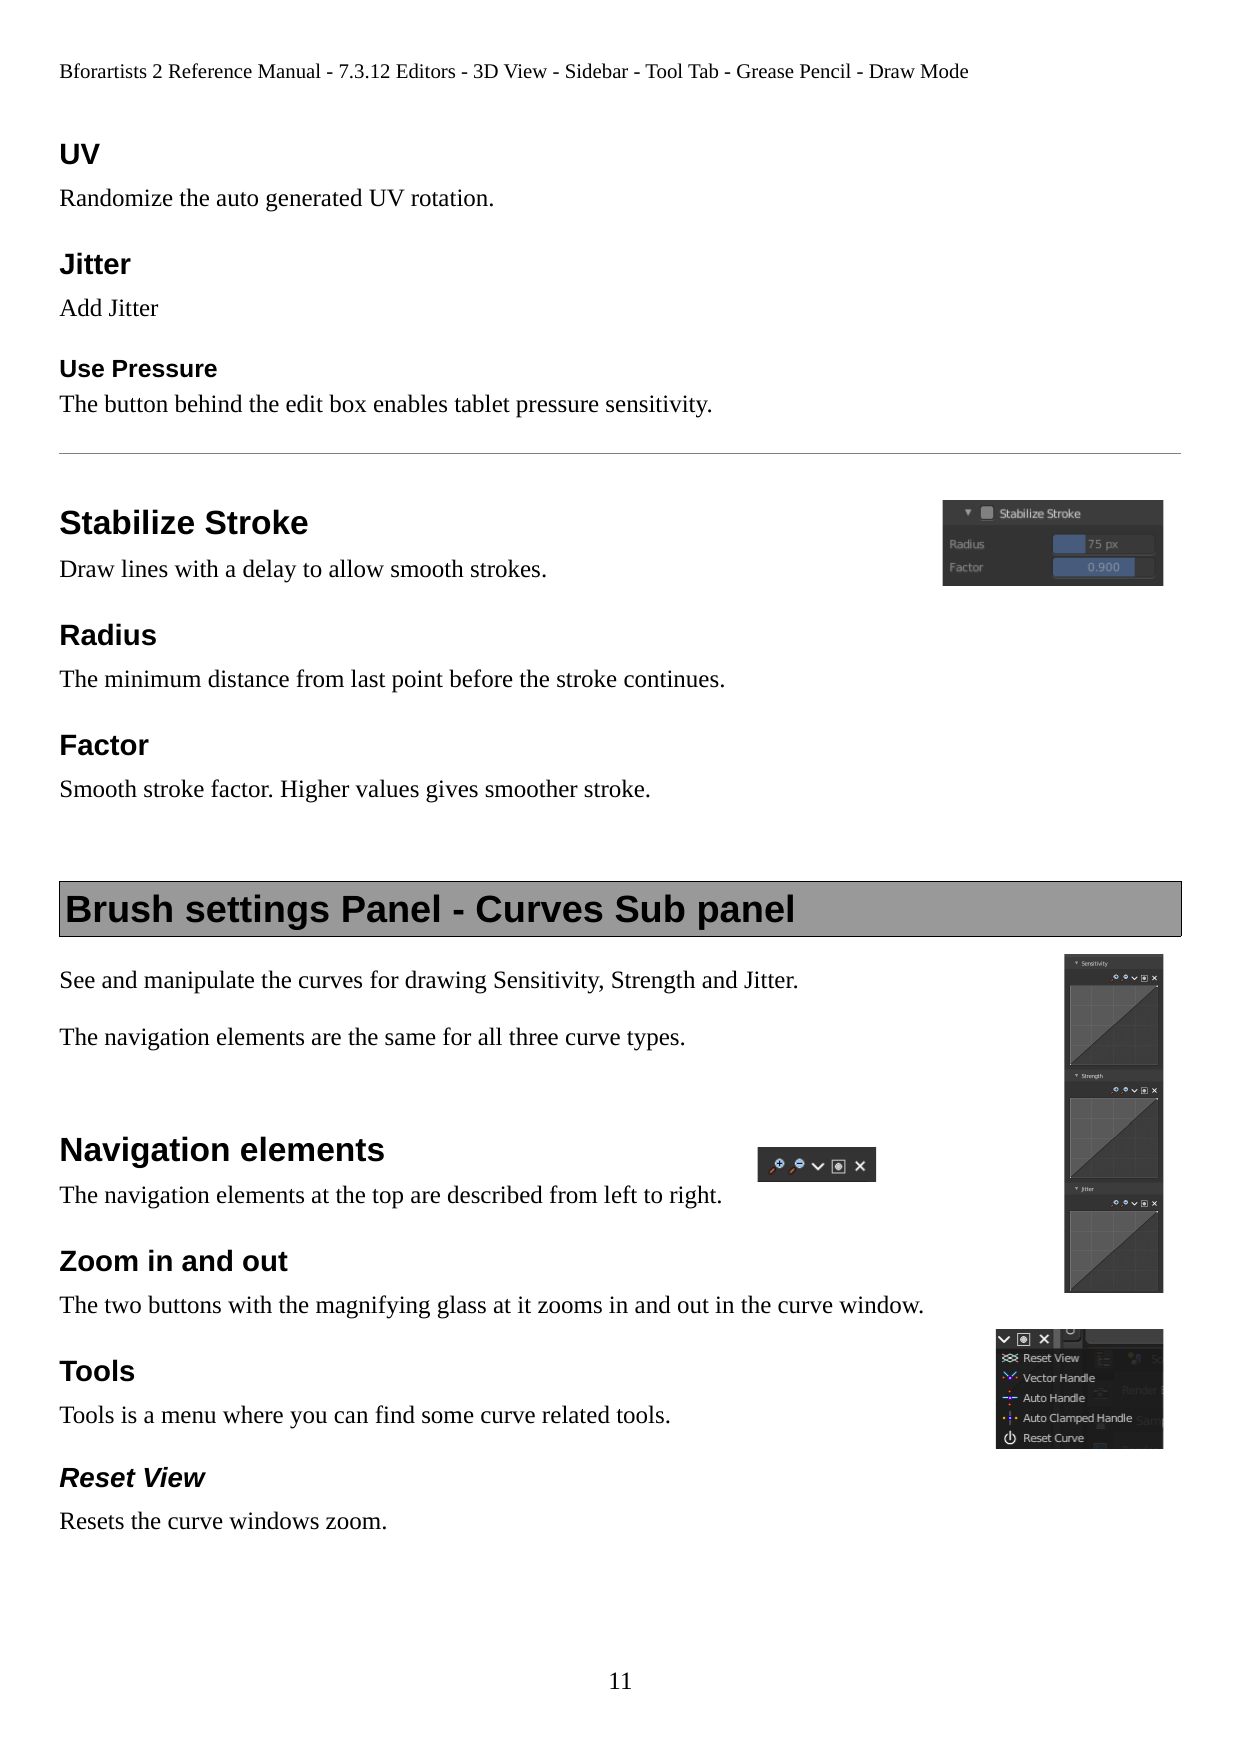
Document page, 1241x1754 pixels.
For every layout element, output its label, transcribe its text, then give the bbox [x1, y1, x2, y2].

text See and manipulate the curves for drawing Sensitivity, Strength and Jitter. [59, 965, 1064, 993]
subtitle [1164, 1129, 1181, 1168]
text The navigation elements are the same for all three curve types. [59, 1022, 1064, 1051]
subtitle [1164, 1354, 1181, 1388]
subtitle Reset View [59, 1462, 1181, 1494]
subtitle UV [59, 137, 1181, 170]
subtitle [1164, 503, 1181, 542]
subtitle Zoom in and out [59, 1244, 1064, 1278]
subtitle Jitter [59, 247, 1181, 280]
subtitle Tools [59, 1354, 995, 1388]
picture [942, 500, 1164, 586]
text Randomize the auto generated UV rotation. [59, 183, 1181, 212]
text The button behind the edit box enables tablet pressure sensitivity. [59, 389, 1181, 418]
subtitle Stabilize Stroke [59, 503, 942, 542]
picture [995, 1329, 1164, 1449]
text Resets the curve windows zoom. [59, 1506, 1181, 1535]
text The minimum distance from last point before the stroke continues. [59, 664, 1181, 693]
picture [1064, 954, 1164, 1293]
text Smooth stroke factor. Higher values gives smoother stroke. [59, 774, 1181, 803]
subtitle Factor [59, 728, 1181, 762]
text The navigation elements at the top are described from left to right. [59, 1181, 1064, 1209]
subtitle Navigation elements [59, 1129, 1064, 1168]
text Add Jitter [59, 293, 1181, 322]
table_header Brush settings Panel - Curves Sub panel [60, 882, 1181, 936]
subtitle Radius [59, 618, 1181, 652]
subtitle Use Pressure [59, 354, 1181, 383]
text Draw lines with a delay to allow smooth strokes. [59, 554, 942, 583]
text Tools is a menu where you can find some curve related tools. [59, 1400, 995, 1429]
picture [757, 1147, 877, 1182]
subtitle [1164, 1244, 1181, 1278]
text The two buttons with the magnifying glass at it zooms in and out in the curve window. [59, 1290, 1181, 1319]
